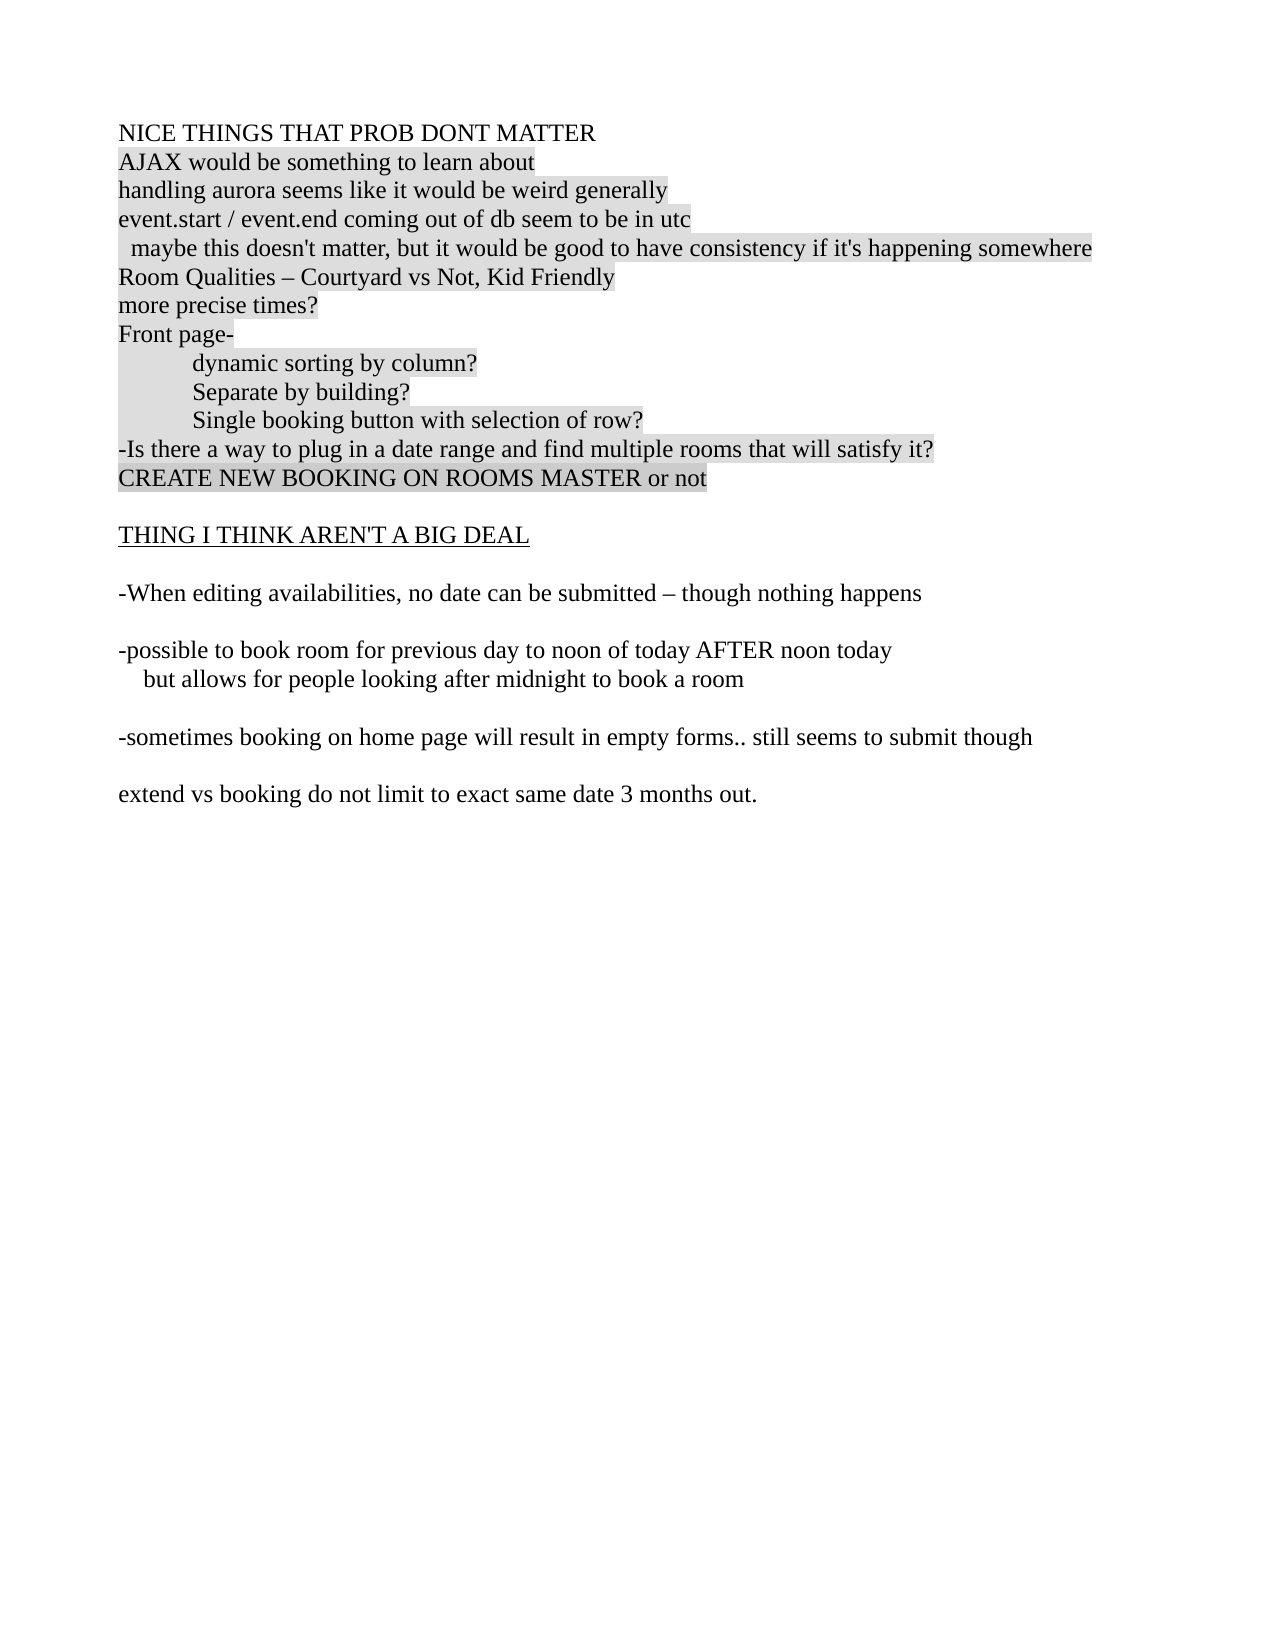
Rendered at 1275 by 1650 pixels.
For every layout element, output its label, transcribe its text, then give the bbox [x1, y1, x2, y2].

text Separate by building? [118, 377, 1157, 406]
text Front page- [118, 319, 1157, 348]
text CREATE NEW BOOKING ON ROOMS MASTER or not [118, 463, 1157, 492]
text AJAX would be something to learn about [118, 147, 1157, 176]
text THING I THINK AREN'T A BIG DEAL [118, 521, 1157, 549]
text -Is there a way to plug in a date range and find multiple rooms that will satisfy it? [118, 434, 1157, 463]
text dynamic sorting by column? [118, 348, 1157, 377]
text Single booking button with selection of row? [118, 406, 1157, 434]
text -When editing availabilities, no date can be submitted – though nothing happens [118, 578, 1157, 607]
text event.start / event.end coming out of db seem to be in utc [118, 204, 1157, 233]
text extend vs booking do not limit to exact same date 3 months out. [118, 779, 1157, 808]
text -sometimes booking on home page will result in empty forms.. still seems to submit though [118, 722, 1157, 751]
text Room Qualities – Courtyard vs Not, Kid Friendly [118, 262, 1157, 291]
text NICE THINGS THAT PROB DONT MATTER [118, 118, 1157, 147]
text maybe this doesn't matter, but it would be good to have consistency if it's happening somewhere [118, 233, 1157, 262]
text handling aurora seems like it would be weird generally [118, 176, 1157, 204]
text but allows for people looking after midnight to book a room [118, 664, 1157, 693]
text -possible to book room for previous day to noon of today AFTER noon today [118, 636, 1157, 664]
text more precise times? [118, 291, 1157, 319]
